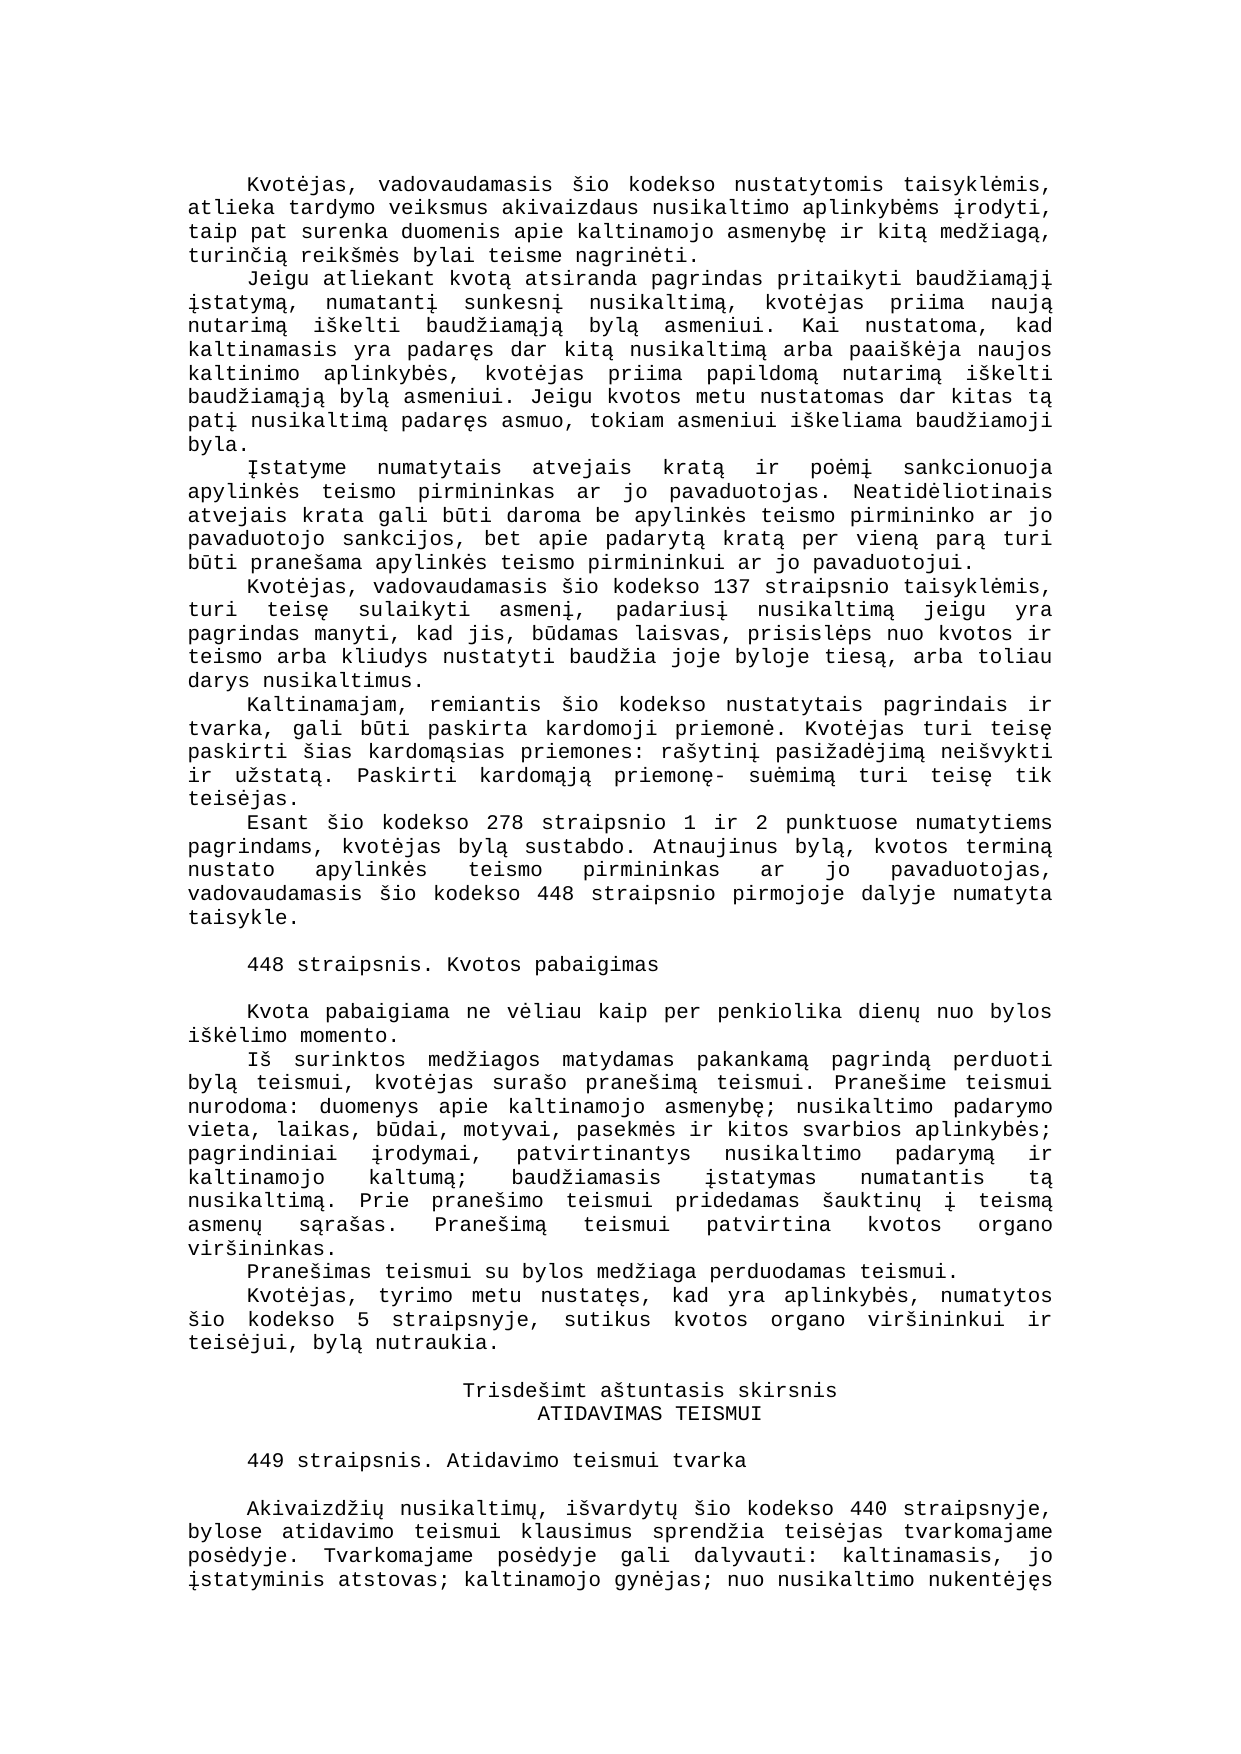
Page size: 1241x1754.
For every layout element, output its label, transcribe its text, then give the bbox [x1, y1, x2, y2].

text Trisdešimt aštuntasis skirsnis [187, 1379, 1053, 1403]
text Kvotėjas, vadovaudamasis šio kodekso 137 straipsnio taisyklėmis, turi teisę sulaikyti asmenį, padariusį nusikaltimą jeigu yra pagrindas manyti, kad jis, būdamas laisvas, prisislėps nuo kvotos ir teismo arba kliudys nustatyti baudžia joje byloje tiesą, arba toliau darys nusikaltimus. [187, 576, 1053, 694]
text Kvotėjas, tyrimo metu nustatęs, kad yra aplinkybės, numatytos šio kodekso 5 straipsnyje, sutikus kvotos organo viršininkui ir teisėjui, bylą nutraukia. [187, 1285, 1053, 1356]
text Kvotėjas, vadovaudamasis šio kodekso nustatytomis taisyklėmis, atlieka tardymo veiksmus akivaizdaus nusikaltimo aplinkybėms įrodyti, taip pat surenka duomenis apie kaltinamojo asmenybę ir kitą medžiagą, turinčią reikšmės bylai teisme nagrinėti. [187, 174, 1053, 268]
text Akivaizdžių nusikaltimų, išvardytų šio kodekso 440 straipsnyje, bylose atidavimo teismui klausimus sprendžia teisėjas tvarkomajame posėdyje. Tvarkomajame posėdyje gali dalyvauti: kaltinamasis, jo įstatyminis atstovas; kaltinamojo gynėjas; nuo nusikaltimo nukentėjęs [187, 1498, 1053, 1592]
text Įstatyme numatytais atvejais kratą ir poėmį sankcionuoja apylinkės teismo pirmininkas ar jo pavaduotojas. Neatidėliotinais atvejais krata gali būti daroma be apylinkės teismo pirmininko ar jo pavaduotojo sankcijos, bet apie padarytą kratą per vieną parą turi būti pranešama apylinkės teismo pirmininkui ar jo pavaduotojui. [187, 457, 1053, 576]
text Kvota pabaigiama ne vėliau kaip per penkiolika dienų nuo bylos iškėlimo momento. [187, 1001, 1053, 1048]
text 448 straipsnis. Kvotos pabaigimas [187, 954, 1053, 978]
text Jeigu atliekant kvotą atsiranda pagrindas pritaikyti baudžiamąjį įstatymą, numatantį sunkesnį nusikaltimą, kvotėjas priima naują nutarimą iškelti baudžiamąją bylą asmeniui. Kai nustatoma, kad kaltinamasis yra padaręs dar kitą nusikaltimą arba paaiškėja naujos kaltinimo aplinkybės, kvotėjas priima papildomą nutarimą iškelti baudžiamąją bylą asmeniui. Jeigu kvotos metu nustatomas dar kitas tą patį nusikaltimą padaręs asmuo, tokiam asmeniui iškeliama baudžiamoji byla. [187, 268, 1053, 457]
text ATIDAVIMAS TEISMUI [187, 1403, 1053, 1427]
text Iš surinktos medžiagos matydamas pakankamą pagrindą perduoti bylą teismui, kvotėjas surašo pranešimą teismui. Pranešime teismui nurodoma: duomenys apie kaltinamojo asmenybę; nusikaltimo padarymo vieta, laikas, būdai, motyvai, pasekmės ir kitos svarbios aplinkybės; pagrindiniai įrodymai, patvirtinantys nusikaltimo padarymą ir kaltinamojo kaltumą; baudžiamasis įstatymas numatantis tą nusikaltimą. Prie pranešimo teismui pridedamas šauktinų į teismą asmenų sąrašas. Pranešimą teismui patvirtina kvotos organo viršininkas. [187, 1048, 1053, 1261]
text Esant šio kodekso 278 straipsnio 1 ir 2 punktuose numatytiems pagrindams, kvotėjas bylą sustabdo. Atnaujinus bylą, kvotos terminą nustato apylinkės teismo pirmininkas ar jo pavaduotojas, vadovaudamasis šio kodekso 448 straipsnio pirmojoje dalyje numatyta taisykle. [187, 812, 1053, 930]
text Pranešimas teismui su bylos medžiaga perduodamas teismui. [187, 1261, 1053, 1285]
text Kaltinamajam, remiantis šio kodekso nustatytais pagrindais ir tvarka, gali būti paskirta kardomoji priemonė. Kvotėjas turi teisę paskirti šias kardomąsias priemones: rašytinį pasižadėjimą neišvykti ir užstatą. Paskirti kardomąją priemonę- suėmimą turi teisę tik teisėjas. [187, 694, 1053, 812]
text 449 straipsnis. Atidavimo teismui tvarka [187, 1451, 1053, 1474]
